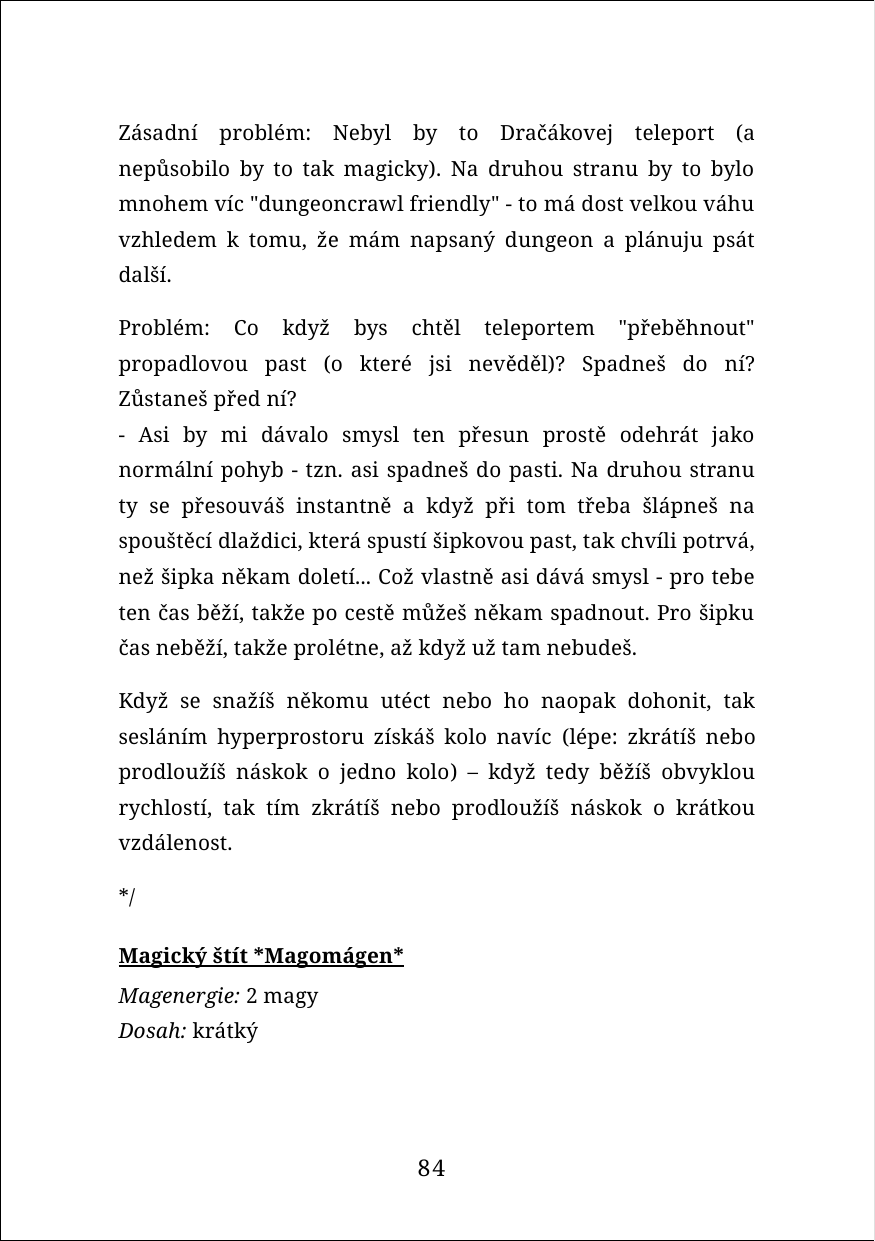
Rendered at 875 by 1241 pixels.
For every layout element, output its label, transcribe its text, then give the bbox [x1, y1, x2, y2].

text Když se snažíš někomu utéct nebo ho naopak dohonit, tak sesláním hyperprostoru získáš kolo navíc (lépe: zkrátíš nebo prodloužíš náskok o jedno kolo) – když tedy běžíš obvyklou rychlostí, tak tím zkrátíš nebo prodloužíš náskok o krátkou vzdálenost. [118, 686, 756, 857]
text Magenergie: 2 magy Dosah: krátký [118, 981, 756, 1045]
subtitle Magický štít *Magomágen* [118, 941, 756, 969]
text */ [118, 882, 756, 910]
text Zásadní problém: Nebyl by to Dračákovej teleport (a nepůsobilo by to tak magicky). Na druhou stranu by to bylo mnohem víc "dungeoncrawl friendly" - to má dost velkou váhu vzhledem k tomu, že mám napsaný dungeon a plánuju psát další. [118, 118, 756, 289]
text Problém: Co když bys chtěl teleportem "přeběhnout" propadlovou past (o které jsi nevěděl)? Spadneš do ní? Zůstaneš před ní? - Asi by mi dávalo smysl ten přesun prostě odehrát jako normální pohyb - tzn. asi spadneš do pasti. Na druhou stranu ty se přesouváš instantně a když při tom třeba šlápneš na spouštěcí dlaždici, která spustí šipkovou past, tak chvíli potrvá, než šipka někam doletí... Což vlastně asi dává smysl - pro tebe ten čas běží, takže po cestě můžeš někam spadnout. Pro šipku čas neběží, takže prolétne, až když už tam nebudeš. [118, 313, 756, 662]
